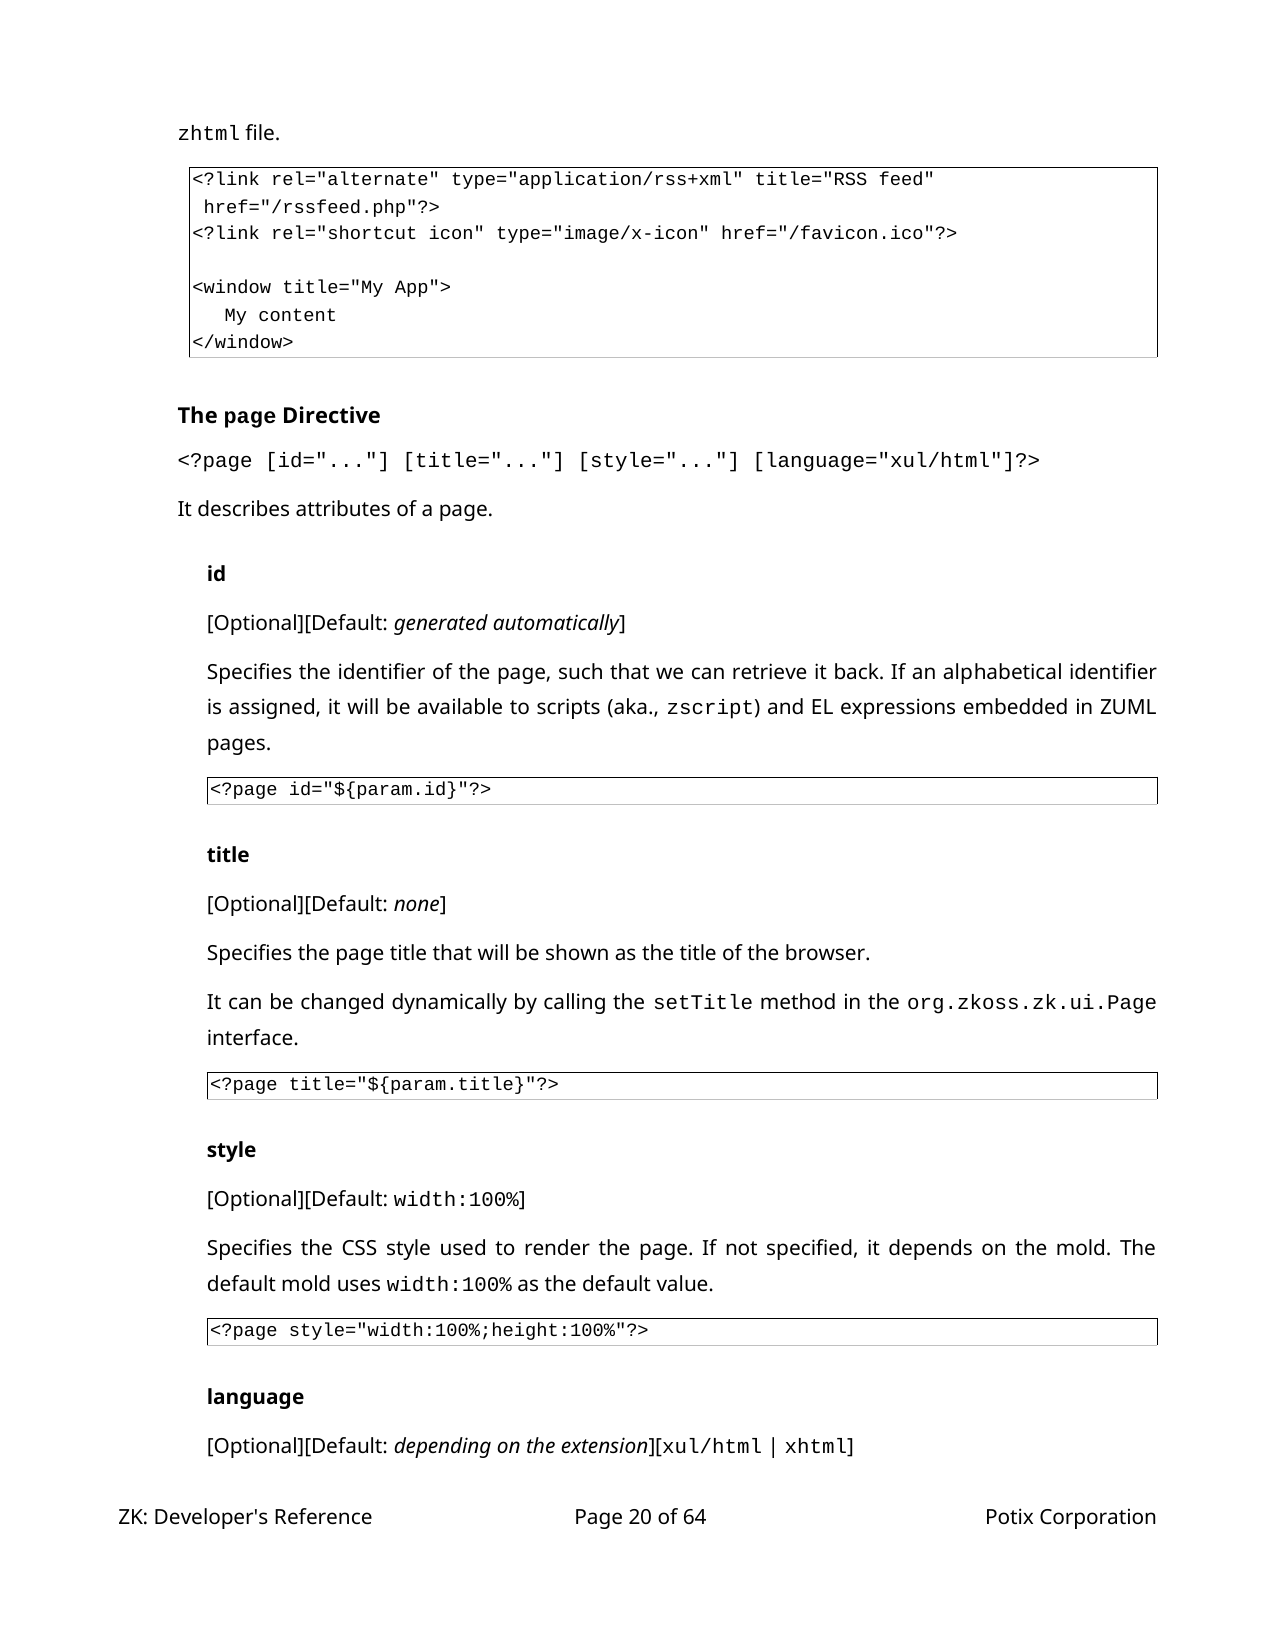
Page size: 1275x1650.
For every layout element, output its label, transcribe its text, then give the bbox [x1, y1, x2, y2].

subtitle language [207, 1382, 1157, 1410]
text Specifies the identifier of the page, such that we can retrieve it back. If an alphabetical identifier is assigned, it will be available to scripts (aka., zscript) and EL expressions embedded in ZUML pages. [207, 657, 1157, 756]
text <?page [id="..."] [title="..."] [style="..."] [language="xul/html"]?> [177, 450, 1157, 474]
text [Optional][Default: generated automatically] [207, 608, 1157, 636]
text zhtml file. [177, 118, 1157, 147]
text <?page title="${param.title}"?> [208, 1073, 1157, 1099]
text <?link rel="alternate" type="application/rss+xml" title="RSS feed" [190, 168, 1157, 192]
text href="/rssfeed.php"?> <?link rel="shortcut icon" type="image/x-icon" href="/favicon.ico"?> [190, 194, 1157, 245]
subtitle The page Directive [177, 399, 1157, 430]
text [Optional][Default: depending on the extension][xul/html | xhtml] [207, 1431, 1157, 1459]
text <?page id="${param.id}"?> [208, 778, 1157, 804]
subtitle title [207, 841, 1157, 869]
subtitle id [207, 559, 1157, 588]
text [Optional][Default: none] [207, 889, 1157, 918]
text <?page style="width:100%;height:100%"?> [208, 1319, 1157, 1345]
text It can be changed dynamically by calling the setTitle method in the org.zkoss.zk.ui.Page interface. [207, 987, 1157, 1051]
text Specifies the CSS style used to render the page. If not specified, it depends on the mold. The default mold uses width:100% as the default value. [207, 1233, 1157, 1297]
subtitle style [207, 1136, 1157, 1164]
text </window> [190, 330, 1157, 357]
text [Optional][Default: width:100%] [207, 1184, 1157, 1213]
text It describes attributes of a page. [177, 494, 1157, 523]
text <window title="My App"> [190, 275, 1157, 300]
text Specifies the page title that will be shown as the title of the browser. [207, 938, 1157, 967]
text My content [190, 303, 1157, 327]
